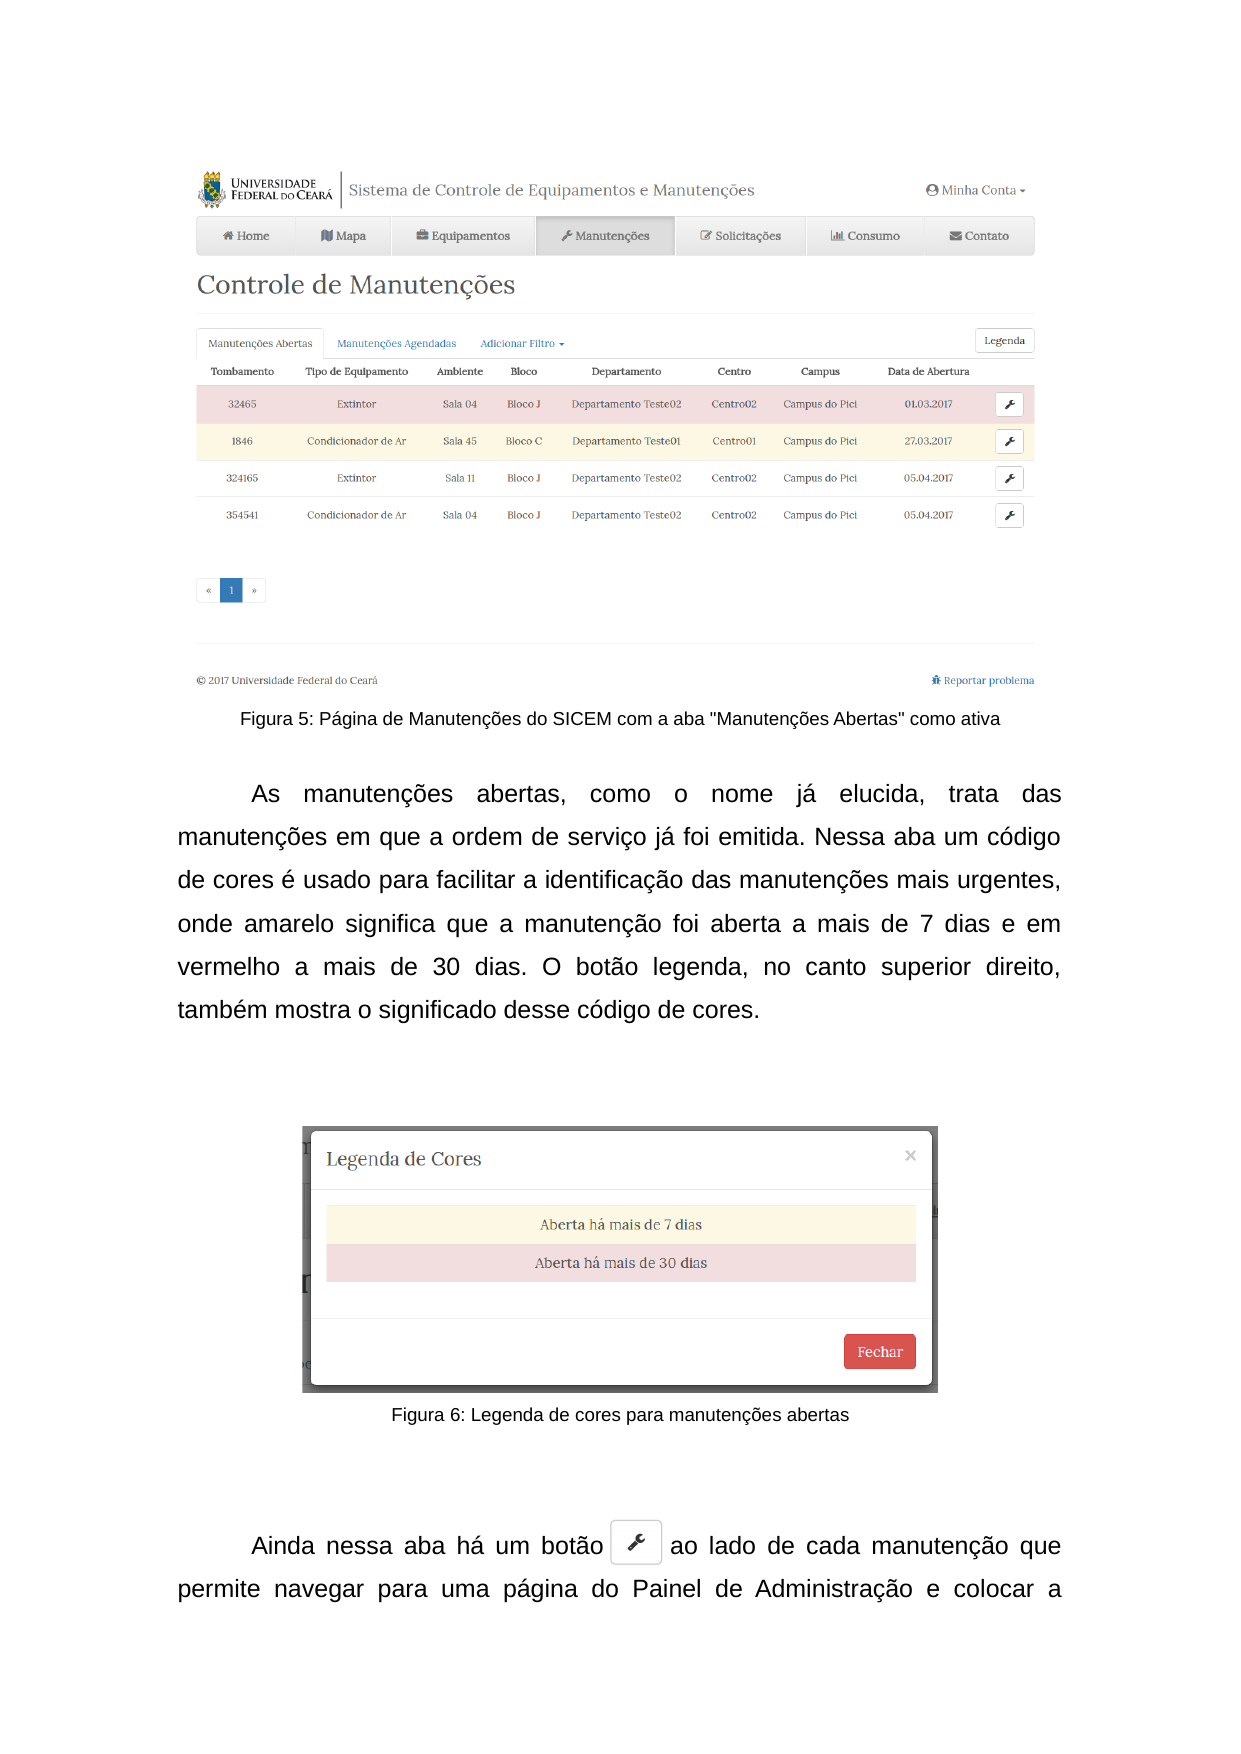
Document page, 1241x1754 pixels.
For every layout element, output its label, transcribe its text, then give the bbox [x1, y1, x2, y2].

text Ainda nessa aba há um botão ao lado de cada manutenção que permite navegar para uma página do Painel de Administração e colocar a [177, 1531, 1063, 1602]
picture [302, 1126, 938, 1393]
picture [177, 160, 1063, 706]
text Figura 6: Legenda de cores para manutenções abertas [289, 1393, 951, 1425]
text Figura 5: Página de Manutenções do SICEM com a aba "Manutenções Abertas" como ativa [177, 706, 1063, 729]
text As manutenções abertas, como o nome já elucida, trata das manutenções em que a ordem de serviço já foi emitida. Nessa aba um código de cores é usado para facilitar a identificação das manutenções mais urgentes, onde amarelo significa que a manutenção foi aberta a mais de 7 dias e em vermelho a mais de 30 dias. O botão legenda, no canto superior direito, também mostra o significado desse código de cores. [177, 779, 1063, 1023]
picture [608, 1518, 664, 1566]
